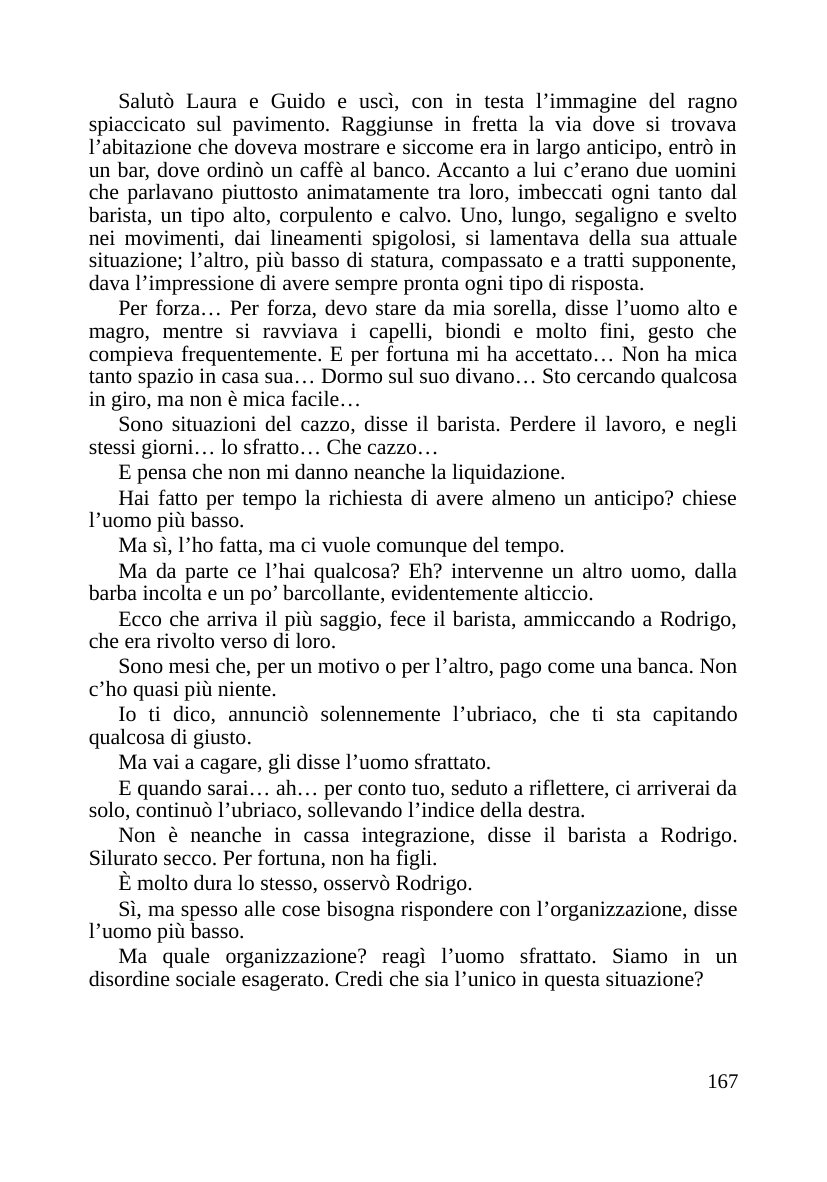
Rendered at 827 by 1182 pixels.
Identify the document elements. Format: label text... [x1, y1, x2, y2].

text Sono mesi che, per un motivo o per l’altro, pago come una banca. Non c’ho quasi più niente. [88, 653, 738, 701]
text Hai fatto per tempo la richiesta di avere almeno un anticipo? chiese l’uomo più basso. [88, 484, 738, 532]
text Sono situazioni del cazzo, disse il barista. Perdere il lavoro, e negli stessi giorni… lo sfratto… Che cazzo… [88, 411, 738, 459]
text E pensa che non mi danno neanche la liquidazione. [88, 459, 738, 484]
text Io ti dico, annunciò solennemente l’ubriaco, che ti sta capitando qualcosa di giusto. [88, 701, 738, 749]
text Sì, ma spesso alle cose bisogna rispondere con l’organizzazione, disse l’uomo più basso. [88, 896, 738, 943]
text Ma quale organizzazione? reagì l’uomo sfrattato. Siamo in un disordine sociale esagerato. Credi che sia l’unico in questa situazione? [88, 943, 738, 991]
text Ma sì, l’ho fatta, ma ci vuole comunque del tempo. [88, 532, 738, 558]
text Ma vai a cagare, gli disse l’uomo sfrattato. [88, 749, 738, 774]
text Ecco che arriva il più saggio, fece il barista, ammiccando a Rodrigo, che era rivolto verso di loro. [88, 606, 738, 653]
text Per forza… Per forza, devo stare da mia sorella, disse l’uomo alto e magro, mentre si ravviava i capelli, biondi e molto fini, gesto che compieva frequentemente. E per fortuna mi ha accettato… Non ha mica tanto spazio in casa sua… Dormo sul suo divano… Sto cercando qualcosa in giro, ma non è mica facile… [88, 295, 738, 411]
text E quando sarai… ah… per conto tuo, seduto a riflettere, ci arriverai da solo, continuò l’ubriaco, sollevando l’indice della destra. [88, 774, 738, 822]
text Salutò Laura e Guido e uscì, con in testa l’immagine del ragno spiaccicato sul pavimento. Raggiunse in fretta la via dove si trovava l’abitazione che doveva mostrare e siccome era in largo anticipo, entrò in un bar, dove ordinò un caffè al banco. Accanto a lui c’erano due uomini che parlavano piuttosto animatamente tra loro, imbeccati ogni tanto dal barista, un tipo alto, corpulento e calvo. Uno, lungo, segaligno e svelto nei movimenti, dai lineamenti spigolosi, si lamentava della sua attuale situazione; l’altro, più basso di statura, compassato e a tratti supponente, dava l’impressione di avere sempre pronta ogni tipo di risposta. [88, 88, 738, 295]
text Ma da parte ce l’hai qualcosa? Eh? intervenne un altro uomo, dalla barba incolta e un po’ barcollante, evidentemente alticcio. [88, 558, 738, 606]
text È molto dura lo stesso, osservò Rodrigo. [88, 870, 738, 896]
text Non è neanche in cassa integrazione, disse il barista a Rodrigo. Silurato secco. Per fortuna, non ha figli. [88, 822, 738, 870]
